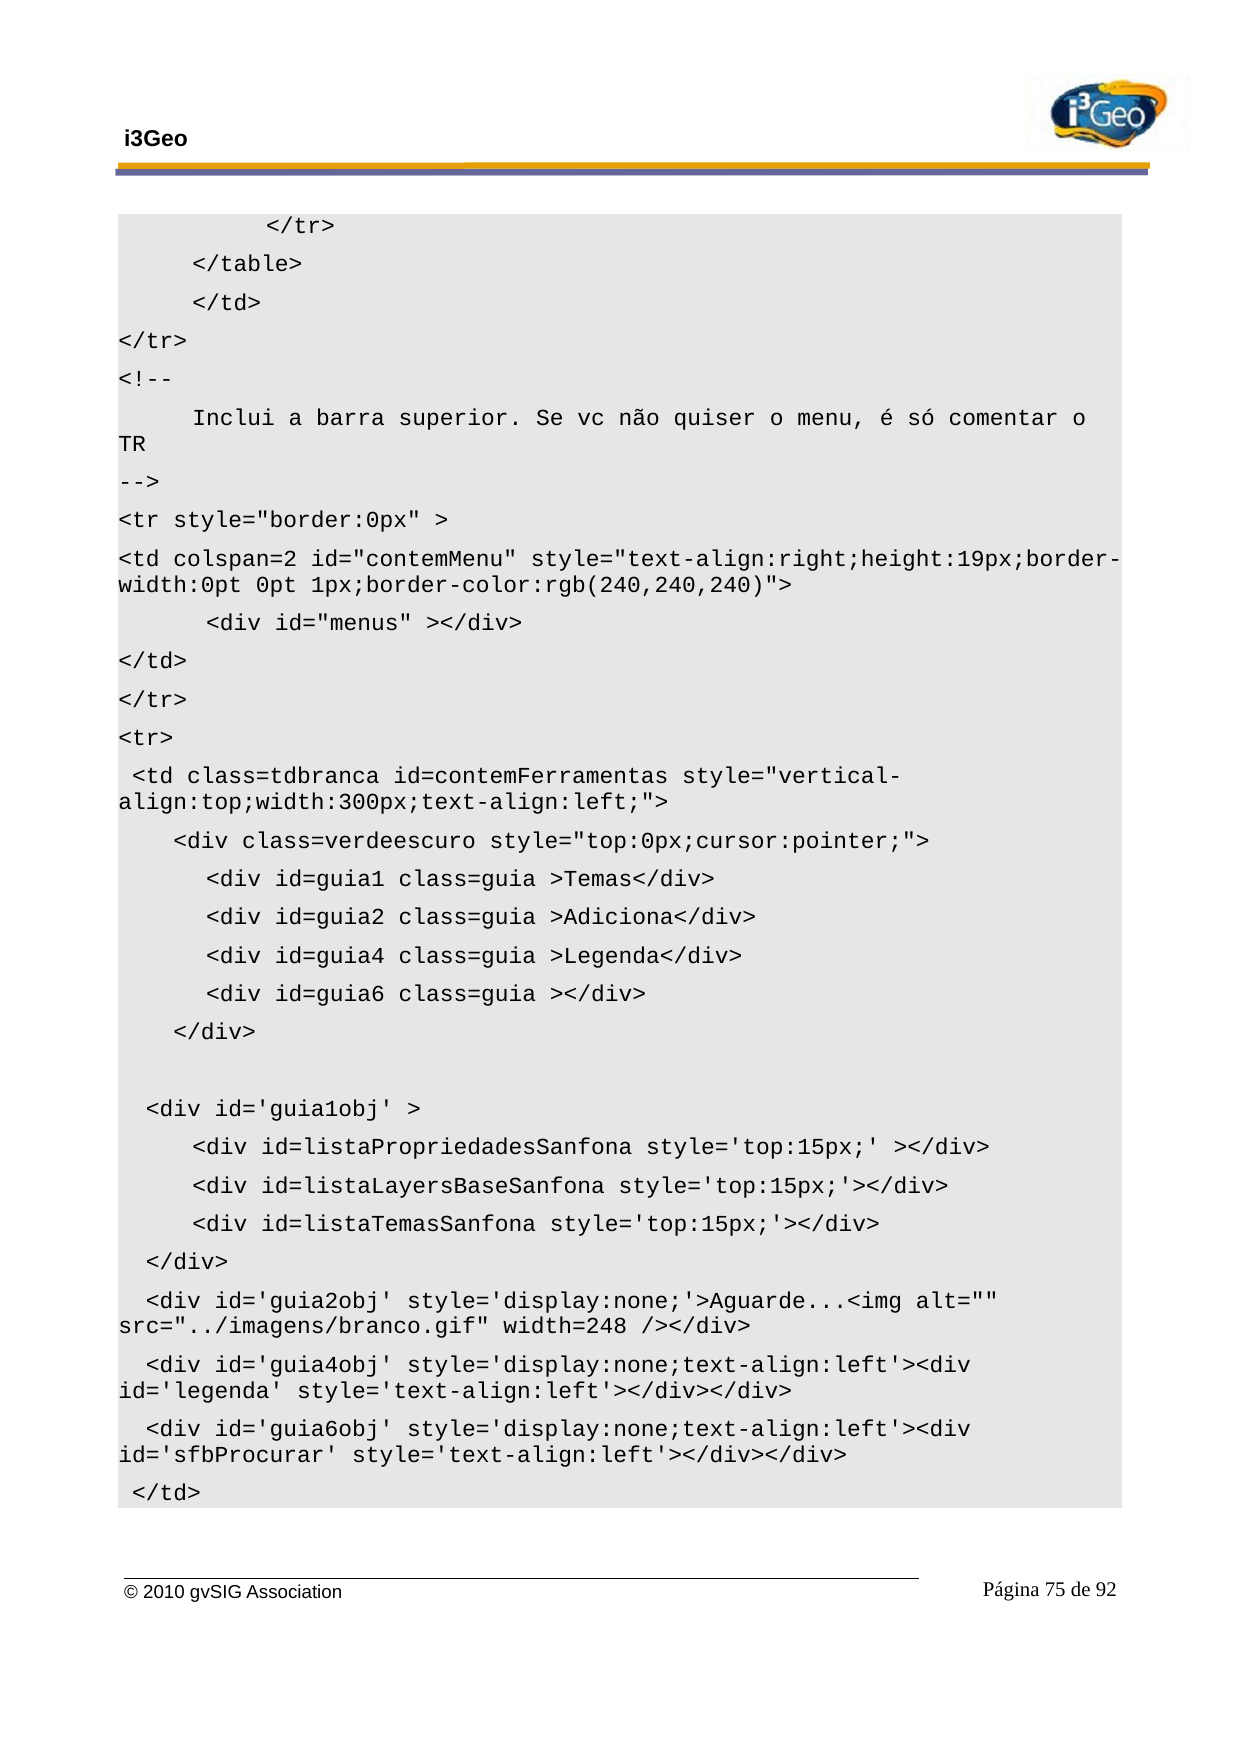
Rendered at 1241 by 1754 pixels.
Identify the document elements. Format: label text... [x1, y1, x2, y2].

text <div class=verdeescuro style="top:0px;cursor:pointer;"> [118, 829, 1122, 855]
text <div id='guia6obj' style='display:none;text-align:left'><div id='sfbProcurar' style='text-align:left'></div></div> [118, 1417, 1122, 1469]
text </td> [118, 291, 1122, 317]
text <div id=guia6 class=guia ></div> [118, 982, 1122, 1008]
text <td colspan=2 id="contemMenu" style="text-align:right;height:19px;border-width:0pt 0pt 1px;border-color:rgb(240,240,240)"> [118, 547, 1122, 599]
text <div id=guia1 class=guia >Temas</div> [118, 867, 1122, 893]
text <div id=listaLayersBaseSanfona style='top:15px;'></div> [118, 1174, 1122, 1200]
text </td> [118, 650, 1122, 676]
text </tr> [118, 214, 1122, 240]
text Inclui a barra superior. Se vc não quiser o menu, é só comentar o TR [118, 406, 1122, 458]
text <div id=guia4 class=guia >Legenda</div> [118, 944, 1122, 970]
text <tr> [118, 726, 1122, 752]
text <div id=listaPropriedadesSanfona style='top:15px;' ></div> [118, 1136, 1122, 1162]
text </tr> [118, 329, 1122, 355]
text <div id='guia2obj' style='display:none;'>Aguarde...<img alt="" src="../imagens/branco.gif" width=248 /></div> [118, 1289, 1122, 1341]
picture [1025, 74, 1191, 151]
text <div id=listaTemasSanfona style='top:15px;'></div> [118, 1212, 1122, 1238]
text <!-- [118, 368, 1122, 394]
text --> [118, 470, 1122, 496]
text <div id="menus" ></div> [118, 611, 1122, 637]
text </tr> [118, 688, 1122, 714]
text </table> [118, 253, 1122, 279]
text <div id='guia1obj' > [118, 1097, 1122, 1123]
text <div id='guia4obj' style='display:none;text-align:left'><div id='legenda' style='text-align:left'></div></div> [118, 1353, 1122, 1405]
text <tr style="border:0px" > [118, 509, 1122, 535]
text </div> [118, 1251, 1122, 1277]
text </td> [118, 1482, 1122, 1508]
text <td class=tdbranca id=contemFerramentas style="vertical-align:top;width:300px;text-align:left;"> [118, 765, 1122, 817]
text </div> [118, 1021, 1122, 1047]
text <div id=guia2 class=guia >Adiciona</div> [118, 906, 1122, 932]
